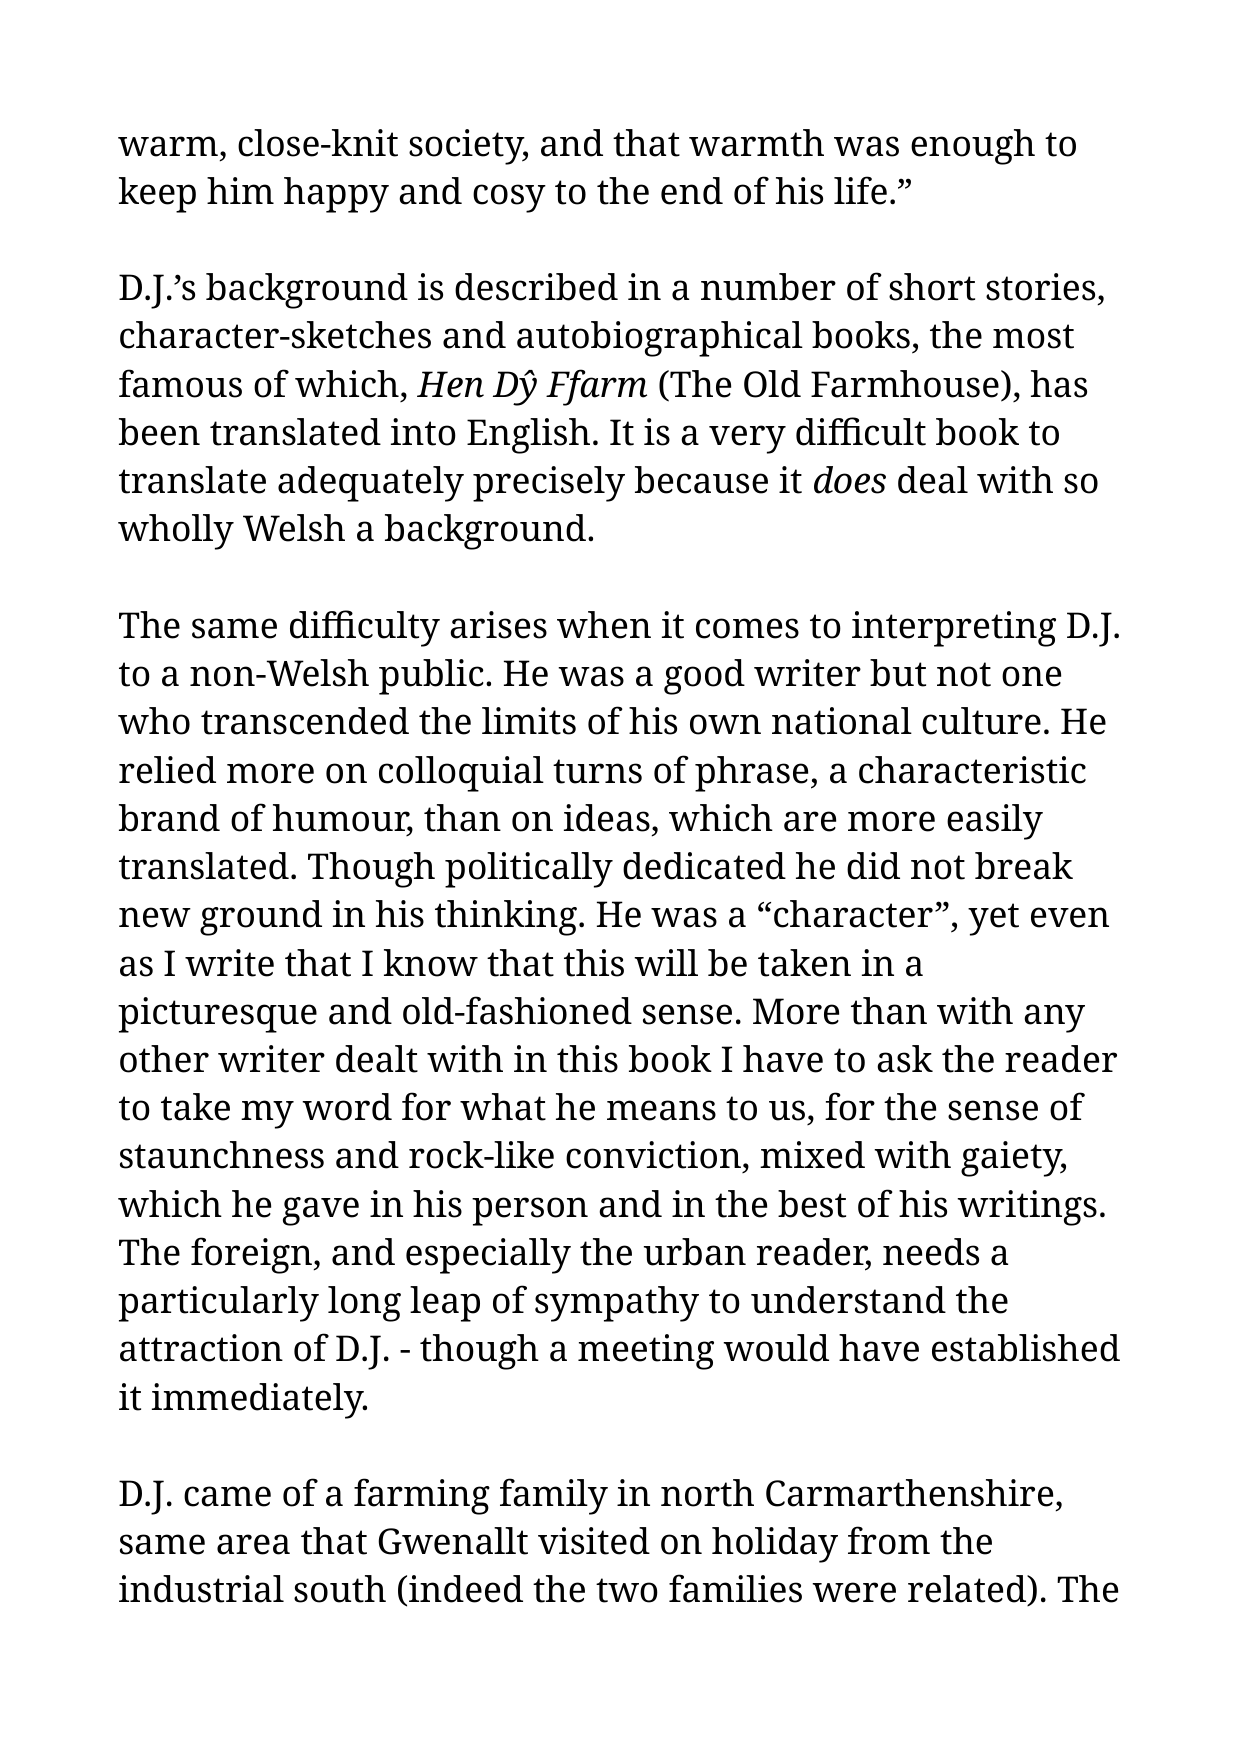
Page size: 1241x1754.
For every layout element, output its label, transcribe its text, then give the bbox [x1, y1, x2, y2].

text D.J. came of a farming family in north Carmarthenshire, same area that Gwenallt visited on holiday from the industrial south (indeed the two families were related). The [118, 1468, 1122, 1613]
text warm, close-knit society, and that warmth was enough to keep him happy and cosy to the end of his life.” [118, 118, 1122, 214]
text The same difficulty arises when it comes to interpreting D.J. to a non-Welsh public. He was a good writer but not one who transcended the limits of his own national culture. He relied more on colloquial turns of phrase, a characteristic brand of humour, than on ideas, which are more easily translated. Though politically dedicated he did not break new ground in his thinking. He was a “character”, yet even as I write that I know that this will be taken in a picturesque and old-fashioned sense. More than with any other writer dealt with in this book I have to ask the reader to take my word for what he means to us, for the sense of staunchness and rock-like conviction, mixed with gaiety, which he gave in his person and in the best of his writings. The foreign, and especially the urban reader, needs a particularly long leap of sympathy to understand the attraction of D.J. - though a meeting would have established it immediately. [118, 600, 1122, 1420]
text D.J.’s background is described in a number of short stories, character-sketches and autobiographical books, the most famous of which, Hen Dŷ Ffarm (The Old Farmhouse), has been translated into English. It is a very difficult book to translate adequately precisely because it does deal with so wholly Welsh a background. [118, 263, 1122, 552]
